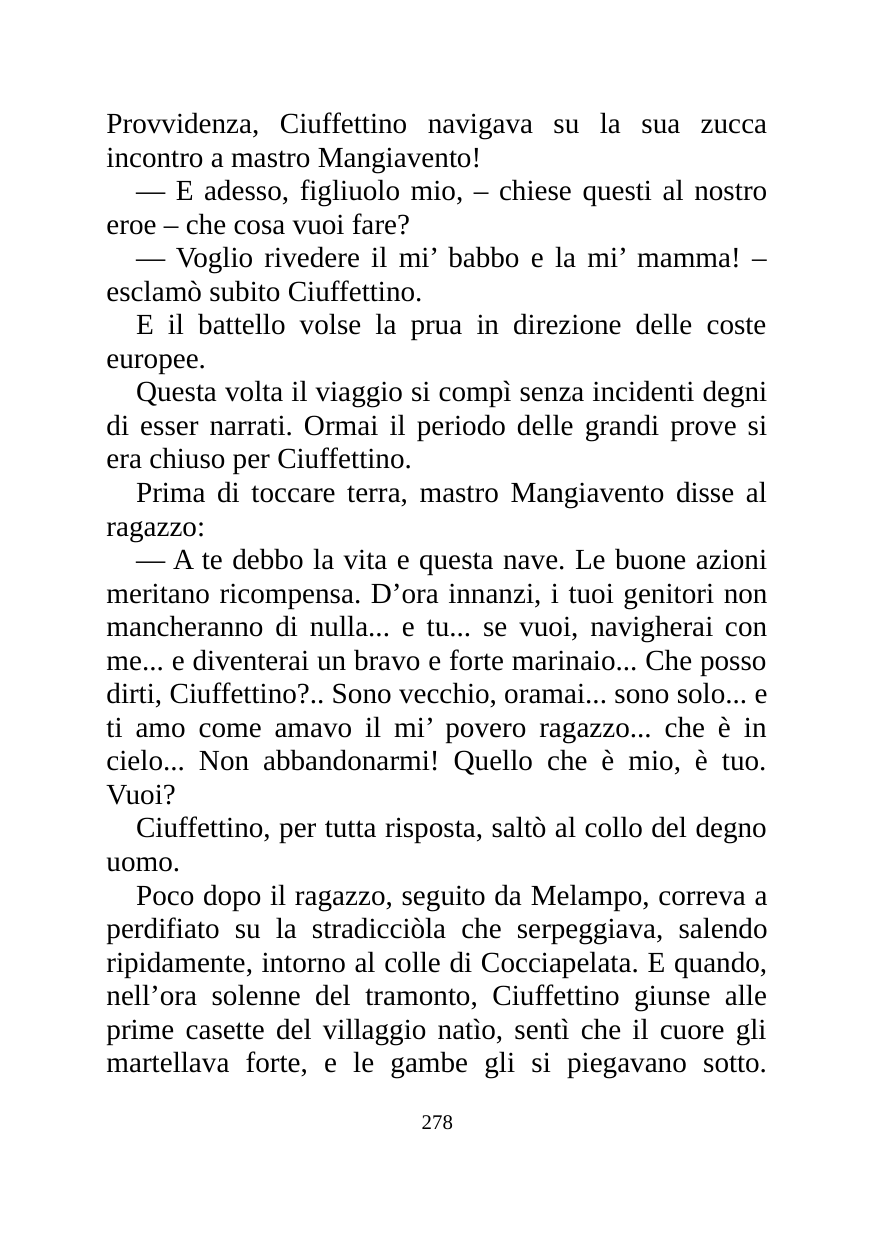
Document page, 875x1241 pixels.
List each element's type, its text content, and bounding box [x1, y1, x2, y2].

text — Voglio rivedere il mi’ babbo e la mi’ mamma! – esclamò subito Ciuffettino. [106, 240, 768, 307]
text — A te debbo la vita e questa nave. Le buone azioni meritano ricompensa. D’ora innanzi, i tuoi genitori non mancheranno di nulla... e tu... se vuoi, navigherai con me... e diventerai un bravo e forte marinaio... Che posso dirti, Ciuffettino?.. Sono vecchio, oramai... sono solo... e ti amo come amavo il mi’ povero ragazzo... che è in cielo... Non abbandonarmi! Quello che è mio, è tuo. Vuoi? [106, 542, 768, 811]
text E il battello volse la prua in direzione delle coste europee. [106, 307, 768, 374]
text Ciuffettino, per tutta risposta, saltò al collo del degno uomo. [106, 811, 768, 878]
text Poco dopo il ragazzo, seguito da Melampo, correva a perdifiato su la stradicciòla che serpeggiava, salendo ripidamente, intorno al colle di Cocciapelata. E quando, nell’ora solenne del tramonto, Ciuffettino giunse alle prime casette del villaggio natìo, sentì che il cuore gli martellava forte, e le gambe gli si piegavano sotto. [106, 878, 768, 1079]
text Prima di toccare terra, mastro Mangiavento disse al ragazzo: [106, 475, 768, 542]
text Provvidenza, Ciuffettino navigava su la sua zucca incontro a mastro Mangiavento! [106, 106, 768, 173]
text — E adesso, figliuolo mio, – chiese questi al nostro eroe – che cosa vuoi fare? [106, 173, 768, 240]
text Questa volta il viaggio si compì senza incidenti degni di esser narrati. Ormai il periodo delle grandi prove si era chiuso per Ciuffettino. [106, 374, 768, 475]
